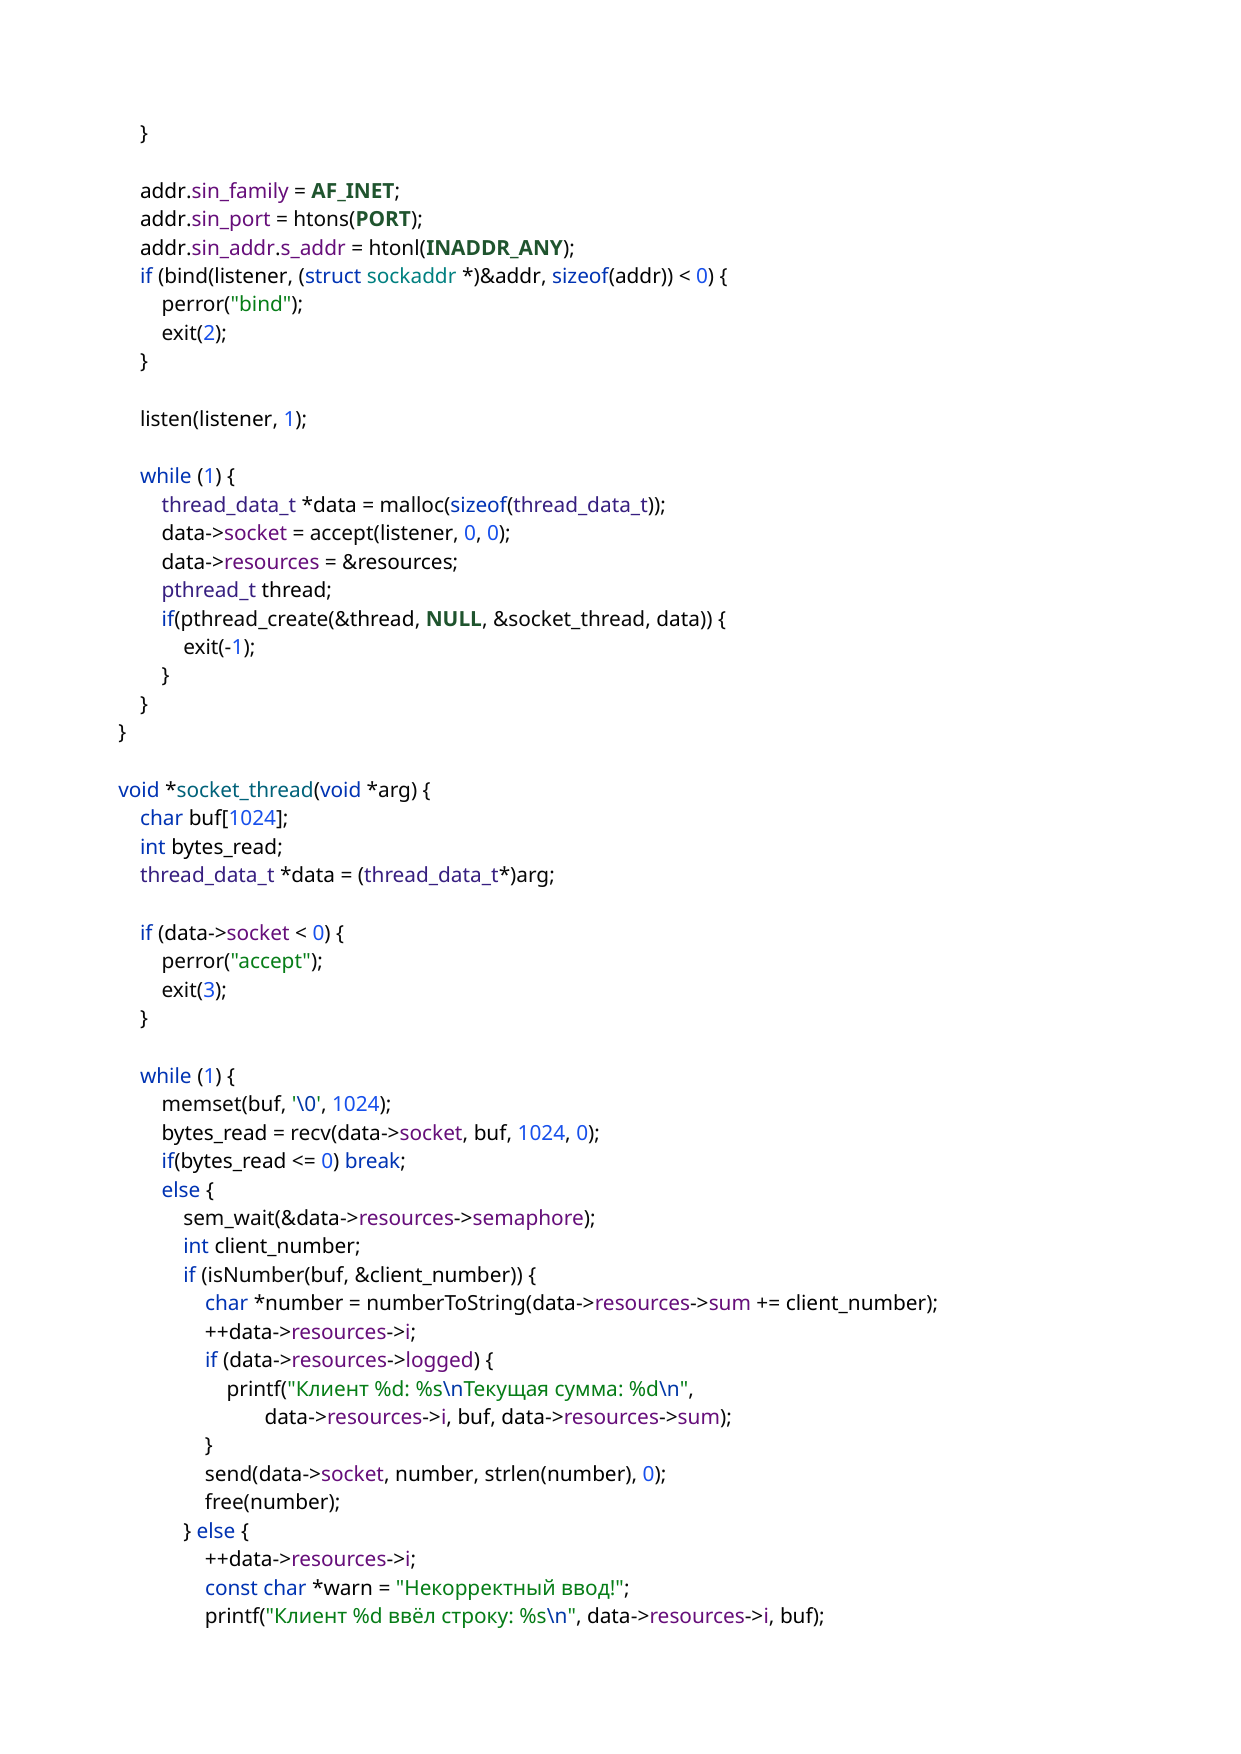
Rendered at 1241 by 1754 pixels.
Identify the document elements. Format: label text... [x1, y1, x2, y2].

text } addr.sin_family = AF_INET; addr.sin_port = htons(PORT); addr.sin_addr.s_addr = htonl(INADDR_ANY); if (bind(listener, (struct sockaddr *)&addr, sizeof(addr)) < 0) { perror("bind"); exit(2); } listen(listener, 1); while (1) { thread_data_t *data = malloc(sizeof(thread_data_t)); data->socket = accept(listener, 0, 0); data->resources = &resources; pthread_t thread; if(pthread_create(&thread, NULL, &socket_thread, data)) { exit(-1); } } } void *socket_thread(void *arg) { char buf[1024]; int bytes_read; thread_data_t *data = (thread_data_t*)arg; if (data->socket < 0) { perror("accept"); exit(3); } while (1) { memset(buf, '\0', 1024); bytes_read = recv(data->socket, buf, 1024, 0); if(bytes_read <= 0) break; else { sem_wait(&data->resources->semaphore); int client_number; if (isNumber(buf, &client_number)) { char *number = numberToString(data->resources->sum += client_number); ++data->resources->i; if (data->resources->logged) { printf("Клиент %d: %s\nТекущая сумма: %d\n", data->resources->i, buf, data->resources->sum); } send(data->socket, number, strlen(number), 0); free(number); } else { ++data->resources->i; const char *warn = "Некорректный ввод!"; printf("Клиент %d ввёл строку: %s\n", data->resources->i, buf); [118, 118, 1122, 1630]
